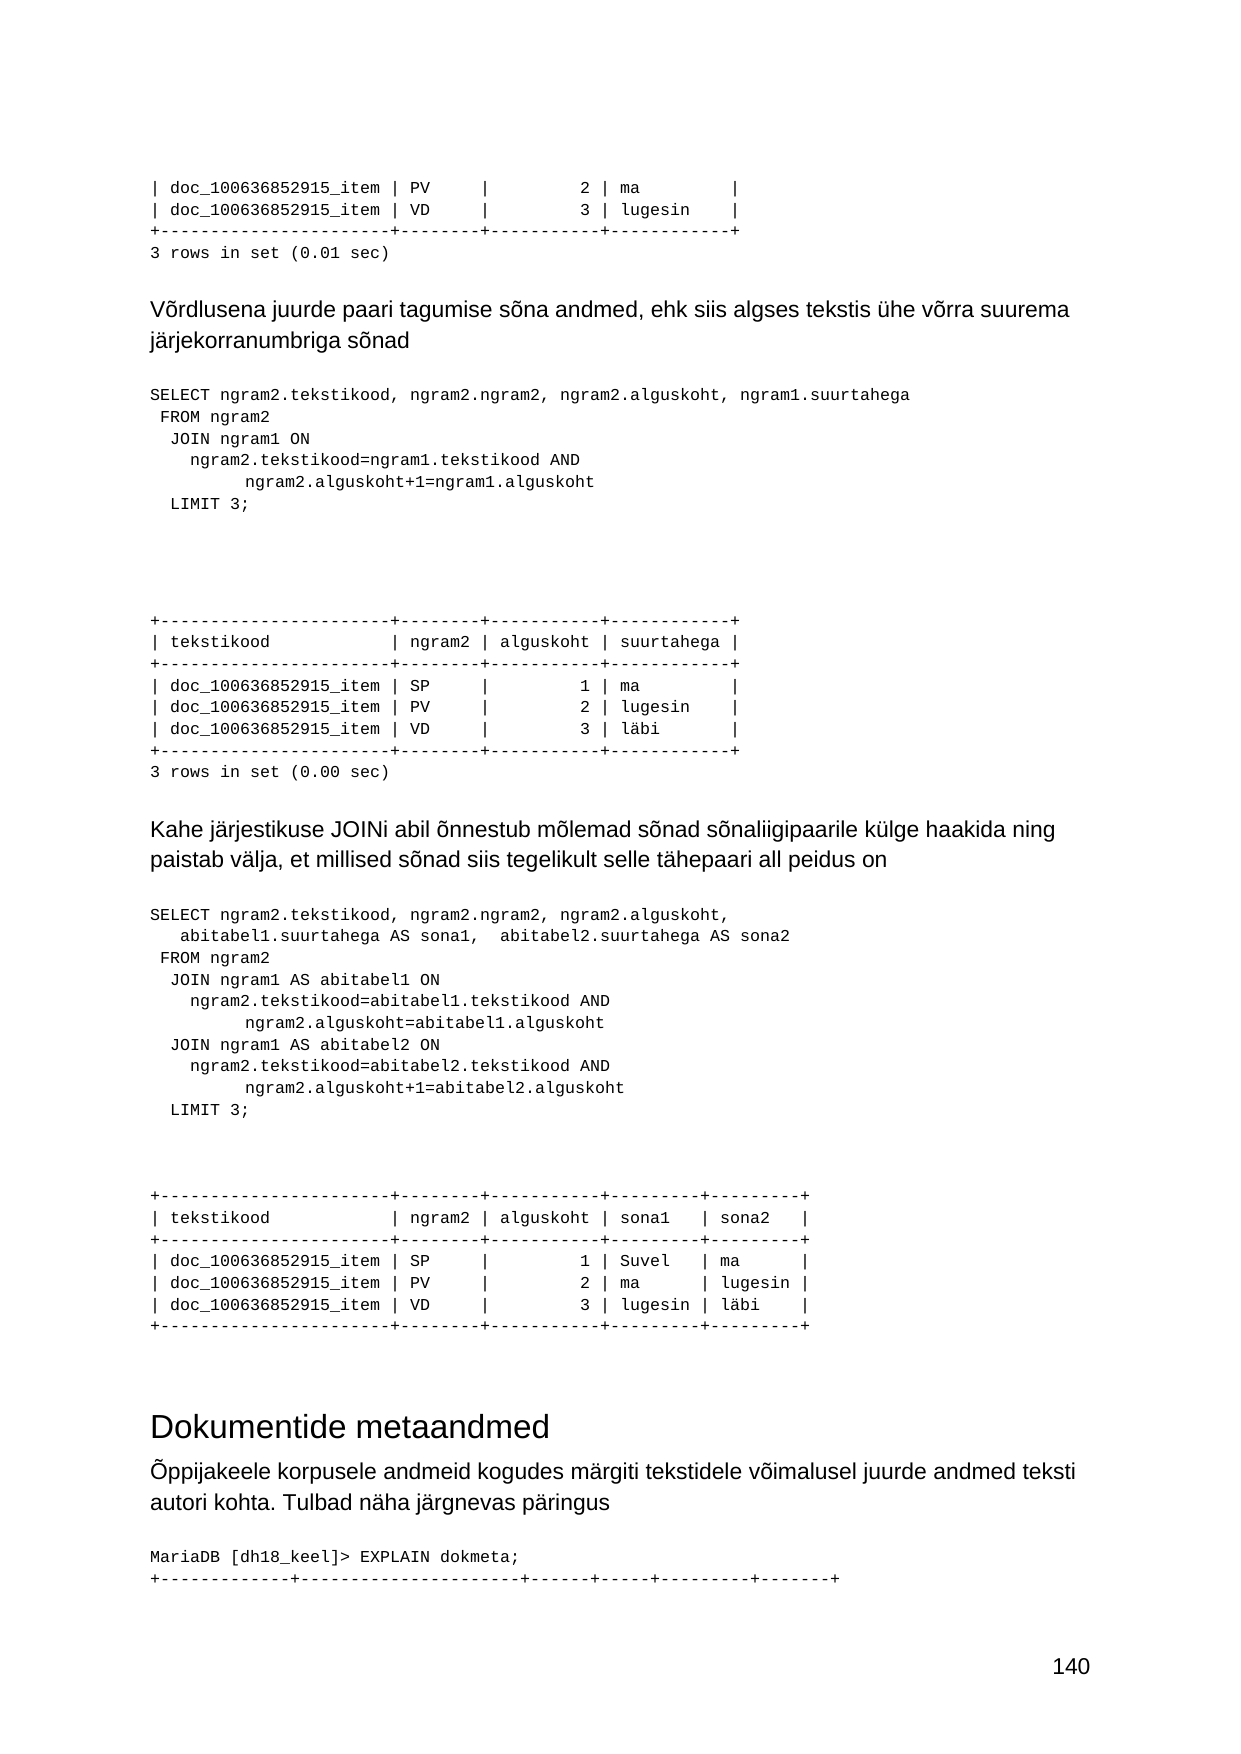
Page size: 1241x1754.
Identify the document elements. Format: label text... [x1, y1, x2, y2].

text 3 rows in set (0.00 sec) [150, 764, 1090, 783]
text | tekstikood | ngram2 | alguskoht | suurtahega | [150, 634, 1090, 653]
text +-----------------------+--------+-----------+------------+ [150, 656, 1090, 674]
text FROM ngram2 [150, 950, 1090, 968]
text SELECT ngram2.tekstikood, ngram2.ngram2, ngram2.alguskoht, [150, 906, 1090, 925]
text | doc_100636852915_item | PV | 2 | ma | [150, 179, 1090, 198]
text Kahe järjestikuse JOINi abil õnnestub mõlemad sõnad sõnaliigipaarile külge haakida ning paistab välja, et millised sõnad siis tegelikult selle tähepaari all peidus on [150, 816, 1090, 872]
text +-----------------------+--------+-----------+---------+---------+ [150, 1188, 1090, 1207]
text ngram2.tekstikood=abitabel2.tekstikood AND [150, 1058, 1090, 1077]
text | doc_100636852915_item | VD | 3 | lugesin | [150, 201, 1090, 220]
text +-----------------------+--------+-----------+------------+ [150, 612, 1090, 631]
text ngram2.tekstikood=ngram1.tekstikood AND [150, 452, 1090, 471]
text | tekstikood | ngram2 | alguskoht | sona1 | sona2 | [150, 1210, 1090, 1228]
text | doc_100636852915_item | VD | 3 | läbi | [150, 721, 1090, 739]
text abitabel1.suurtahega AS sona1, abitabel2.suurtahega AS sona2 [150, 928, 1090, 947]
text FROM ngram2 [150, 409, 1090, 427]
text ngram2.alguskoht=abitabel1.alguskoht [150, 1015, 1090, 1033]
text | doc_100636852915_item | SP | 1 | ma | [150, 677, 1090, 696]
text 3 rows in set (0.01 sec) [150, 244, 1090, 263]
text | doc_100636852915_item | PV | 2 | lugesin | [150, 699, 1090, 718]
text | doc_100636852915_item | VD | 3 | lugesin | läbi | [150, 1296, 1090, 1315]
text JOIN ngram1 AS abitabel2 ON [150, 1036, 1090, 1055]
text JOIN ngram1 ON [150, 430, 1090, 449]
text JOIN ngram1 AS abitabel1 ON [150, 971, 1090, 990]
text LIMIT 3; [150, 1101, 1090, 1120]
text SELECT ngram2.tekstikood, ngram2.ngram2, ngram2.alguskoht, ngram1.suurtahega [150, 387, 1090, 406]
text | doc_100636852915_item | PV | 2 | ma | lugesin | [150, 1275, 1090, 1293]
text LIMIT 3; [150, 495, 1090, 514]
text ngram2.tekstikood=abitabel1.tekstikood AND [150, 993, 1090, 1012]
text | doc_100636852915_item | SP | 1 | Suvel | ma | [150, 1253, 1090, 1272]
text MariaDB [dh18_keel]> EXPLAIN dokmeta; [150, 1549, 1090, 1568]
text ngram2.alguskoht+1=abitabel2.alguskoht [150, 1080, 1090, 1098]
subtitle Dokumentide metaandmed [150, 1407, 1090, 1446]
text Õppijakeele korpusele andmeid kogudes märgiti tekstidele võimalusel juurde andmed teksti autori kohta. Tulbad näha järgnevas päringus [150, 1458, 1090, 1515]
text +-----------------------+--------+-----------+------------+ [150, 223, 1090, 242]
text +-----------------------+--------+-----------+---------+---------+ [150, 1231, 1090, 1250]
text +-----------------------+--------+-----------+---------+---------+ [150, 1318, 1090, 1337]
text +-----------------------+--------+-----------+------------+ [150, 742, 1090, 761]
text Võrdlusena juurde paari tagumise sõna andmed, ehk siis algses tekstis ühe võrra suurema järjekorranumbriga sõnad [150, 296, 1090, 353]
text +-------------+----------------------+------+-----+---------+-------+ [150, 1571, 1090, 1589]
text ngram2.alguskoht+1=ngram1.alguskoht [150, 474, 1090, 492]
